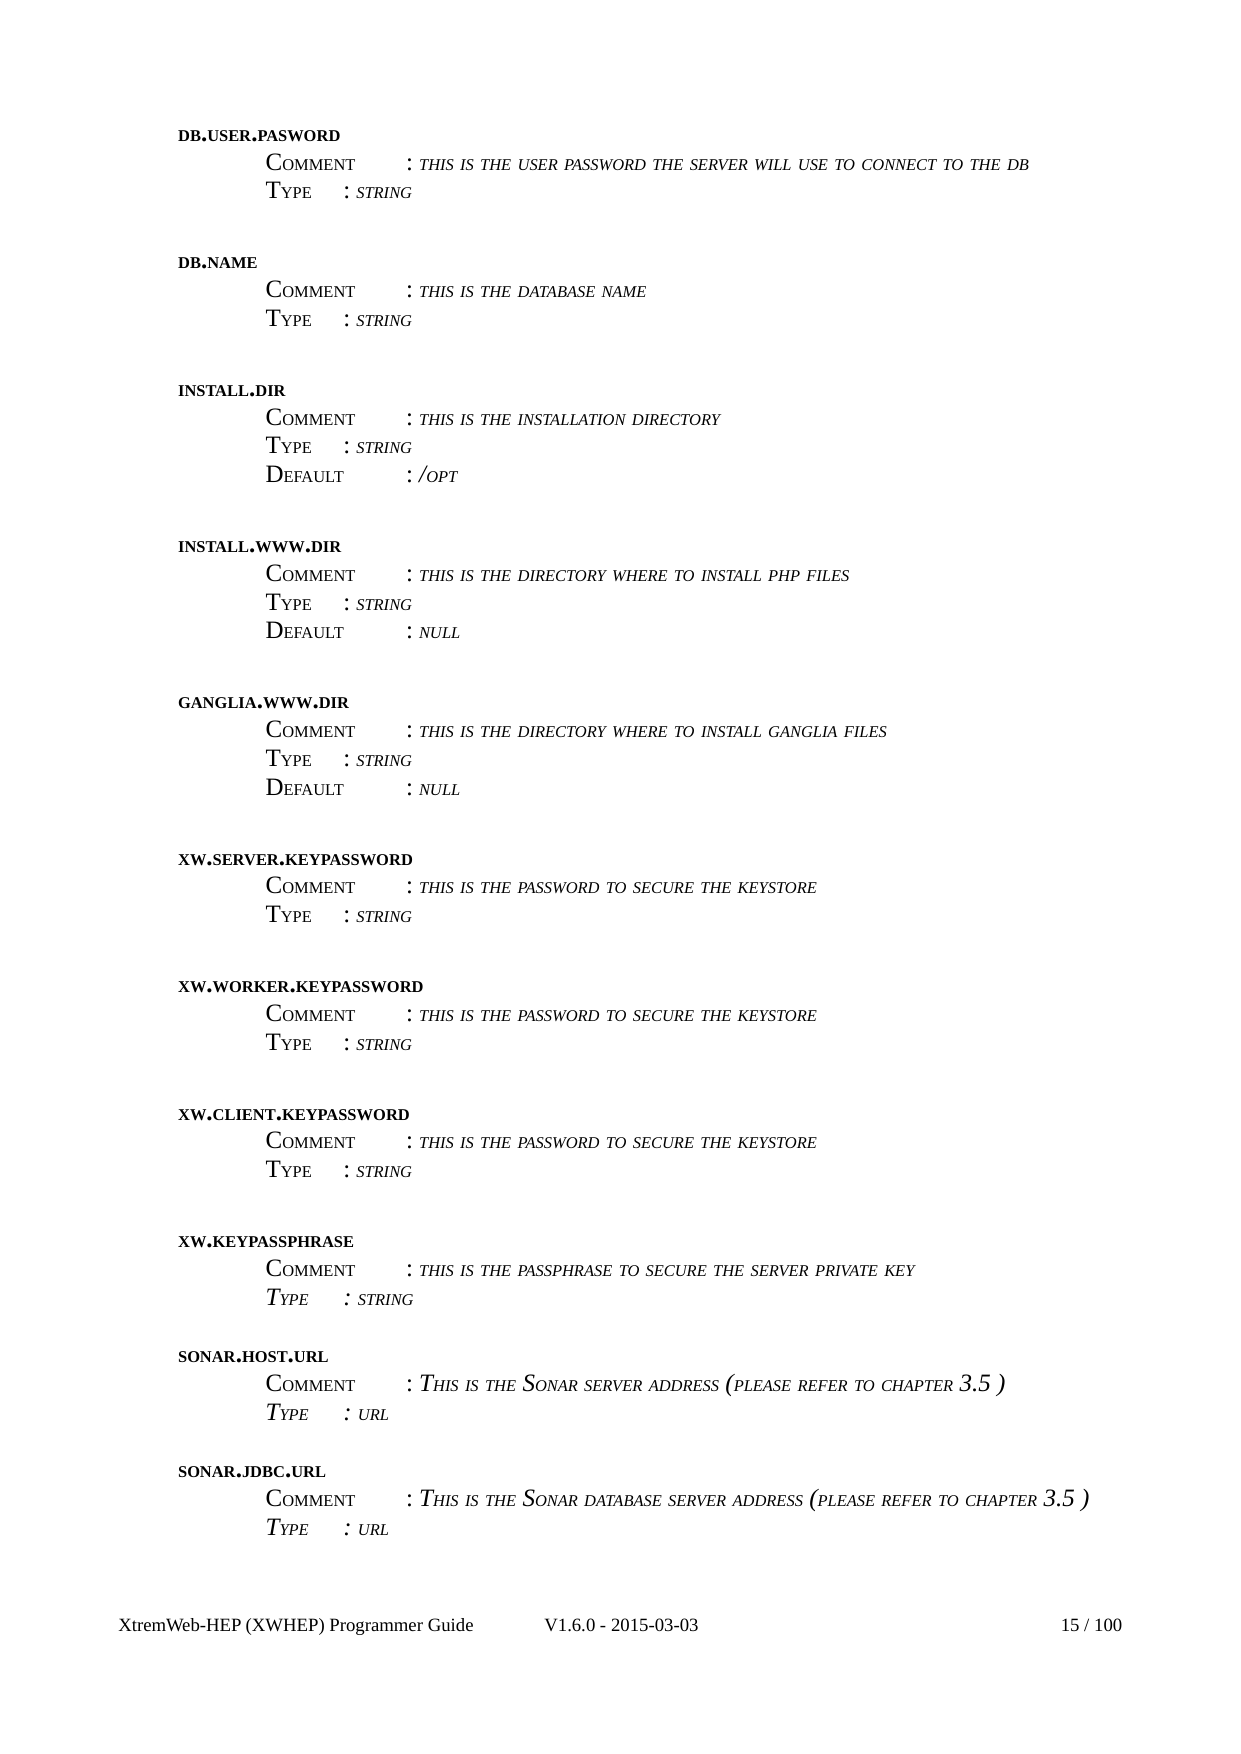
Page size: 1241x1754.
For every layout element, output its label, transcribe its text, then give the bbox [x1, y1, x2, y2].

text Type : url [265, 1397, 1122, 1426]
text Type : string [265, 1154, 1122, 1183]
text xw.worker.keypassword [178, 969, 1122, 998]
text Default : /opt [265, 459, 1122, 488]
text Default : null [265, 772, 1122, 801]
text Type : url [265, 1512, 1122, 1541]
text Type : string [265, 176, 1122, 204]
text Comment : This is the Sonar database server address (please refer to chapter3.5) [265, 1483, 1122, 1512]
text Comment : this is the password to secure the keystore [265, 871, 1122, 899]
text Comment : this is the directory where to install php files [265, 558, 1122, 587]
text Comment : This is the Sonar server address (please refer to chapter3.5) [265, 1368, 1122, 1397]
text sonar.jdbc.url [178, 1454, 1122, 1483]
text install.dir [178, 373, 1122, 402]
text Comment : this is the passphrase to secure the server private key [265, 1253, 1122, 1282]
text Comment : this is the installation directory [265, 402, 1122, 431]
text db.name [178, 246, 1122, 274]
text Type : string [265, 1027, 1122, 1056]
text Type : string [265, 1282, 1122, 1311]
text Comment : this is the password to secure the keystore [265, 998, 1122, 1027]
text Comment : this is the database name [265, 274, 1122, 303]
text Type : string [265, 899, 1122, 928]
text sonar.host.url [178, 1339, 1122, 1368]
text xw.client.keypassword [178, 1097, 1122, 1126]
text Type : string [265, 431, 1122, 459]
text Type : string [265, 743, 1122, 772]
text xw.keypassphrase [178, 1224, 1122, 1253]
text install.www.dir [178, 529, 1122, 558]
text Comment : this is the user password the server will use to connect to the db [265, 147, 1122, 176]
text db.user.pasword [178, 118, 1122, 147]
text Type : string [265, 587, 1122, 616]
text Comment : this is the password to secure the keystore [265, 1126, 1122, 1154]
text Default : null [265, 616, 1122, 644]
text ganglia.www.dir [178, 686, 1122, 714]
text Comment : this is the directory where to install ganglia files [265, 714, 1122, 743]
text xw.server.keypassword [178, 842, 1122, 871]
text Type : string [265, 303, 1122, 332]
